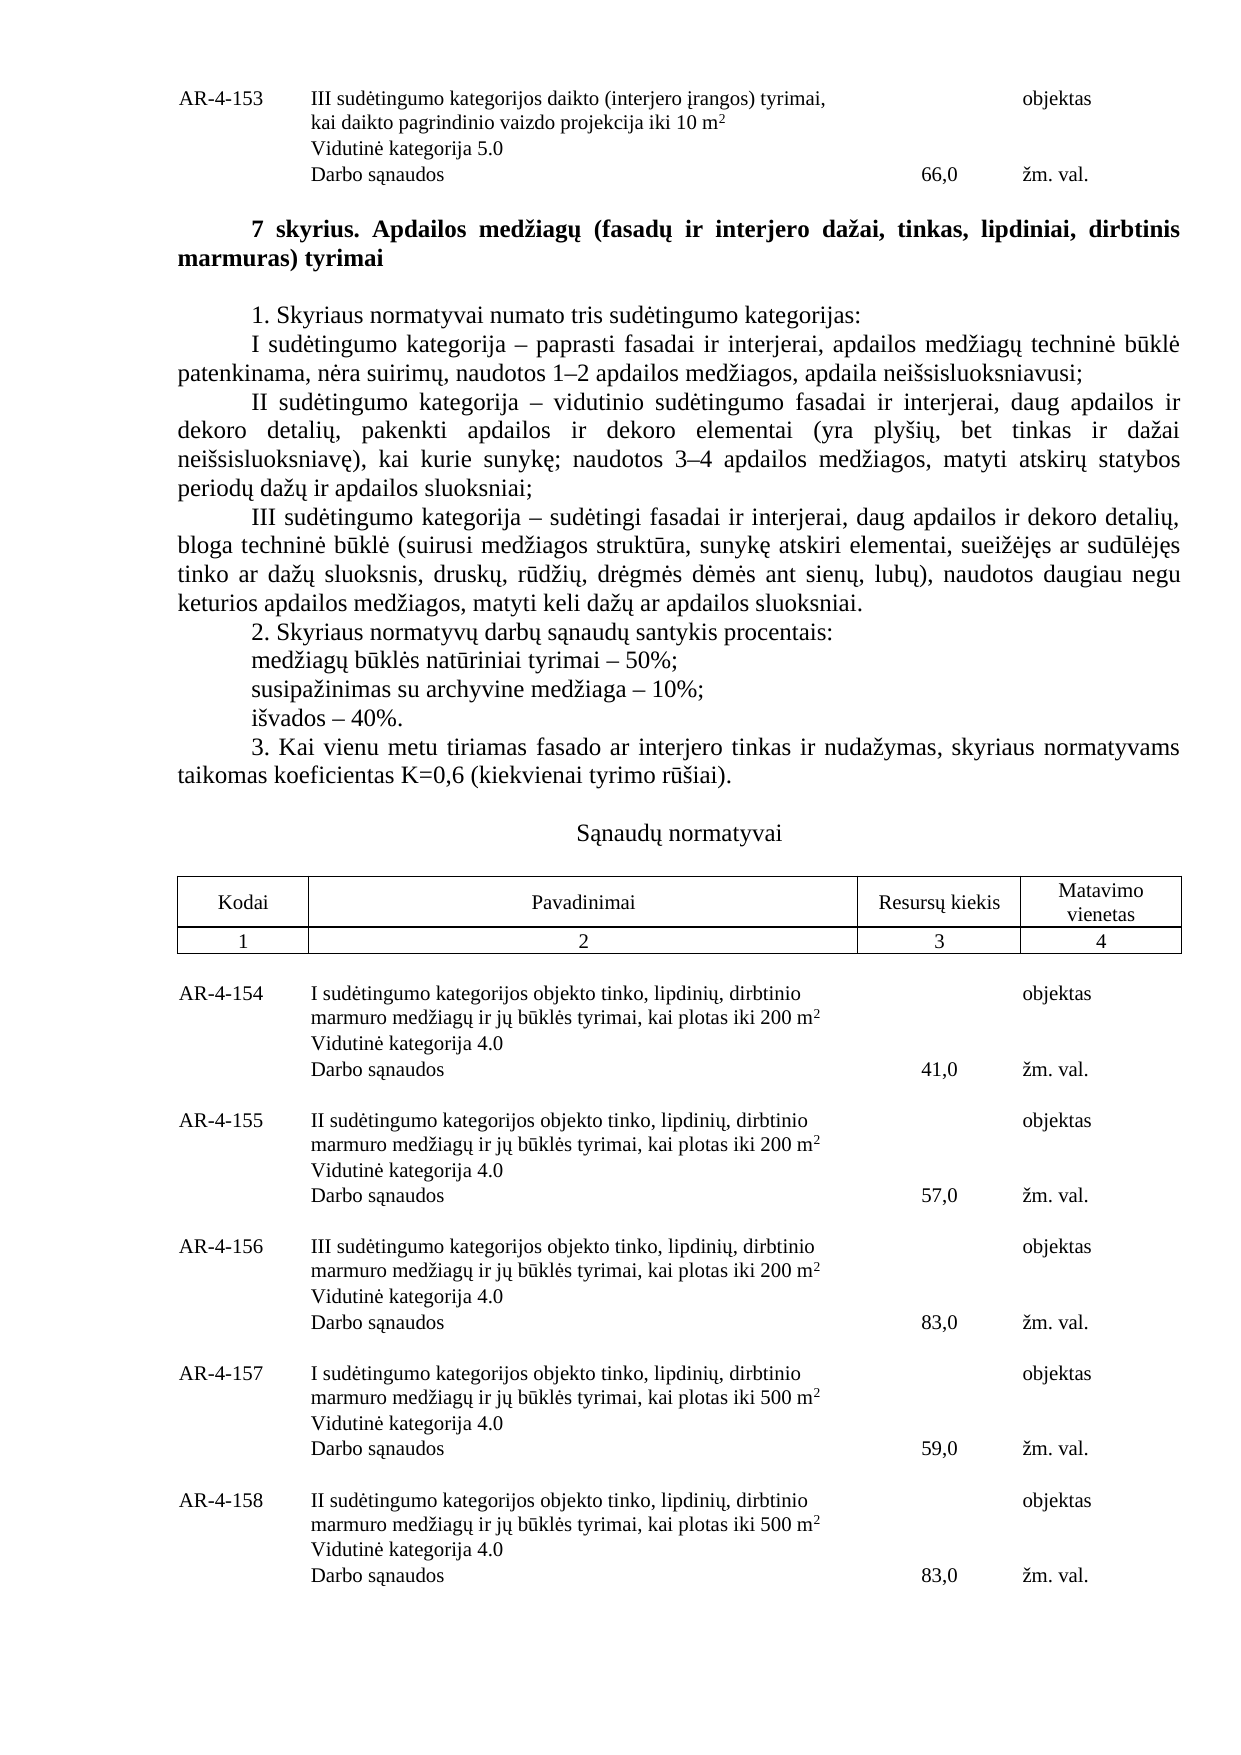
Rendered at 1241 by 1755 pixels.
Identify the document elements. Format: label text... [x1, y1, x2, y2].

table_cell [1021, 1283, 1181, 1308]
table_cell Darbo sąnaudos [309, 1435, 858, 1460]
table_cell [1021, 1029, 1181, 1055]
table_cell [858, 1460, 1021, 1486]
table_cell žm. val. [1021, 1435, 1181, 1460]
table_cell [177, 1029, 309, 1055]
table_cell žm. val. [1021, 1308, 1181, 1334]
table_cell [177, 1409, 309, 1435]
table_cell [858, 1359, 1021, 1409]
text medžiagų būklės natūriniai tyrimai – 50%; [177, 646, 1181, 674]
table_cell [309, 59, 858, 85]
table_cell [309, 1334, 858, 1359]
table_cell [177, 1460, 309, 1486]
table_cell [177, 1207, 309, 1233]
table_cell [177, 1156, 309, 1182]
table_cell [177, 1435, 309, 1460]
table_cell AR-4-158 [177, 1486, 309, 1536]
table_cell [177, 1182, 309, 1207]
table_cell Darbo sąnaudos [309, 160, 858, 186]
table_cell [1021, 954, 1181, 980]
table_cell II sudėtingumo kategorijos objekto tinko, lipdinių, dirbtinio marmuro medžiagų ir jų būklės tyrimai, kai plotas iki 500 m2 [309, 1486, 858, 1536]
table_cell [858, 85, 1021, 134]
table_cell [858, 1587, 1021, 1612]
table_cell III sudėtingumo kategorijos objekto tinko, lipdinių, dirbtinio marmuro medžiagų ir jų būklės tyrimai, kai plotas iki 200 m2 [309, 1233, 858, 1282]
table_cell [858, 1536, 1021, 1561]
table_cell [309, 1587, 858, 1612]
table_cell [858, 1106, 1021, 1156]
table_header Resursų kiekis [858, 877, 1020, 926]
table_cell [177, 1081, 309, 1106]
table_cell II sudėtingumo kategorijos objekto tinko, lipdinių, dirbtinio marmuro medžiagų ir jų būklės tyrimai, kai plotas iki 200 m2 [309, 1106, 858, 1156]
table_cell 2 [309, 928, 857, 953]
table_cell AR-4-157 [177, 1359, 309, 1409]
text 7 skyrius. Apdailos medžiagų (fasadų ir interjero dažai, tinkas, lipdiniai, dirbtinis marmuras) tyrimai [177, 214, 1181, 272]
table_cell III sudėtingumo kategorijos daikto (interjero įrangos) tyrimai, kai daikto pagrindinio vaizdo projekcija iki 10 m2 [309, 85, 858, 134]
table_cell Darbo sąnaudos [309, 1055, 858, 1081]
table_cell AR-4-154 [177, 980, 309, 1029]
table_cell žm. val. [1021, 1055, 1181, 1081]
table_cell [858, 1233, 1021, 1282]
table_cell I sudėtingumo kategorijos objekto tinko, lipdinių, dirbtinio marmuro medžiagų ir jų būklės tyrimai, kai plotas iki 200 m2 [309, 980, 858, 1029]
table_cell [858, 1207, 1021, 1233]
text 1. Skyriaus normatyvai numato tris sudėtingumo kategorijas: [177, 301, 1181, 329]
text I sudėtingumo kategorija – paprasti fasadai ir interjerai, apdailos medžiagų techninė būklė patenkinama, nėra suirimų, naudotos 1–2 apdailos medžiagos, apdaila neišsisluoksniavusi; [177, 329, 1181, 387]
table_cell Vidutinė kategorija 4.0 [309, 1536, 858, 1561]
table_cell [1021, 134, 1181, 160]
table_cell 66,0 [858, 160, 1021, 186]
table_cell AR-4-156 [177, 1233, 309, 1282]
table_cell [177, 1334, 309, 1359]
table_header Kodai [178, 877, 308, 926]
table_cell [858, 59, 1021, 85]
table_cell [1021, 1536, 1181, 1561]
text susipažinimas su archyvine medžiaga – 10%; [177, 674, 1181, 703]
table_cell [177, 134, 309, 160]
table_cell [309, 1460, 858, 1486]
table_cell 59,0 [858, 1435, 1021, 1460]
table_cell [177, 1283, 309, 1308]
table_cell [858, 954, 1021, 980]
table_cell 4 [1021, 928, 1181, 953]
table_cell objektas [1021, 980, 1181, 1029]
table_cell [177, 1587, 309, 1612]
table_header Matavimo vienetas [1021, 877, 1181, 926]
table_cell žm. val. [1021, 1561, 1181, 1587]
table_cell Darbo sąnaudos [309, 1182, 858, 1207]
table_cell objektas [1021, 1486, 1181, 1536]
text 3. Kai vienu metu tiriamas fasado ar interjero tinkas ir nudažymas, skyriaus normatyvams taikomas koeficientas K=0,6 (kiekvienai tyrimo rūšiai). [177, 732, 1181, 789]
table_header Pavadinimai [309, 877, 857, 926]
table_cell 1 [178, 928, 308, 953]
table_cell [1021, 1460, 1181, 1486]
table_cell [858, 134, 1021, 160]
table_cell [1021, 1156, 1181, 1182]
table_cell objektas [1021, 1106, 1181, 1156]
table_cell 3 [858, 928, 1020, 953]
table_cell Darbo sąnaudos [309, 1308, 858, 1334]
text II sudėtingumo kategorija – vidutinio sudėtingumo fasadai ir interjerai, daug apdailos ir dekoro detalių, pakenkti apdailos ir dekoro elementai (yra plyšių, bet tinkas ir dažai neišsisluoksniavę), kai kurie sunykę; naudotos 3–4 apdailos medžiagos, matyti atskirų statybos periodų dažų ir apdailos sluoksniai; [177, 387, 1181, 502]
text Sąnaudų normatyvai [177, 818, 1181, 847]
table_cell [309, 954, 858, 980]
table_cell 83,0 [858, 1308, 1021, 1334]
table_cell [858, 1156, 1021, 1182]
table_cell [858, 1486, 1021, 1536]
table_cell [177, 1055, 309, 1081]
table_cell AR-4-155 [177, 1106, 309, 1156]
table_cell I sudėtingumo kategorijos objekto tinko, lipdinių, dirbtinio marmuro medžiagų ir jų būklės tyrimai, kai plotas iki 500 m2 [309, 1359, 858, 1409]
table_cell [177, 1561, 309, 1587]
table_cell Vidutinė kategorija 4.0 [309, 1029, 858, 1055]
table_cell [177, 1536, 309, 1561]
table_cell [177, 160, 309, 186]
table_cell [177, 1308, 309, 1334]
table_cell 57,0 [858, 1182, 1021, 1207]
table_cell objektas [1021, 1359, 1181, 1409]
table_cell [309, 1081, 858, 1106]
table_cell AR-4-153 [177, 85, 309, 134]
table_cell [1021, 1409, 1181, 1435]
text išvados – 40%. [177, 703, 1181, 732]
table_cell objektas [1021, 85, 1181, 134]
table_cell Vidutinė kategorija 5.0 [309, 134, 858, 160]
table_cell Darbo sąnaudos [309, 1561, 858, 1587]
table_cell žm. val. [1021, 1182, 1181, 1207]
table_cell Vidutinė kategorija 4.0 [309, 1283, 858, 1308]
table_cell žm. val. [1021, 160, 1181, 186]
table_cell [1021, 1081, 1181, 1106]
table_cell 83,0 [858, 1561, 1021, 1587]
table_cell [858, 980, 1021, 1029]
text 2. Skyriaus normatyvų darbų sąnaudų santykis procentais: [177, 617, 1181, 646]
table_cell 41,0 [858, 1055, 1021, 1081]
table_cell [177, 954, 309, 980]
table_cell [1021, 1207, 1181, 1233]
table_cell Vidutinė kategorija 4.0 [309, 1156, 858, 1182]
table_cell [858, 1334, 1021, 1359]
table_cell [858, 1029, 1021, 1055]
table_cell [1021, 1334, 1181, 1359]
table_cell [309, 1207, 858, 1233]
table_cell objektas [1021, 1233, 1181, 1282]
table_cell [177, 59, 309, 85]
table_cell [1021, 1587, 1181, 1612]
table_cell Vidutinė kategorija 4.0 [309, 1409, 858, 1435]
table_cell [858, 1409, 1021, 1435]
table_cell [858, 1081, 1021, 1106]
text III sudėtingumo kategorija – sudėtingi fasadai ir interjerai, daug apdailos ir dekoro detalių, bloga techninė būklė (suirusi medžiagos struktūra, sunykę atskiri elementai, sueižėjęs ar sudūlėjęs tinko ar dažų sluoksnis, druskų, rūdžių, drėgmės dėmės ant sienų, lubų), naudotos daugiau negu keturios apdailos medžiagos, matyti keli dažų ar apdailos sluoksniai. [177, 502, 1181, 617]
table_cell [1021, 59, 1181, 85]
table_cell [858, 1283, 1021, 1308]
